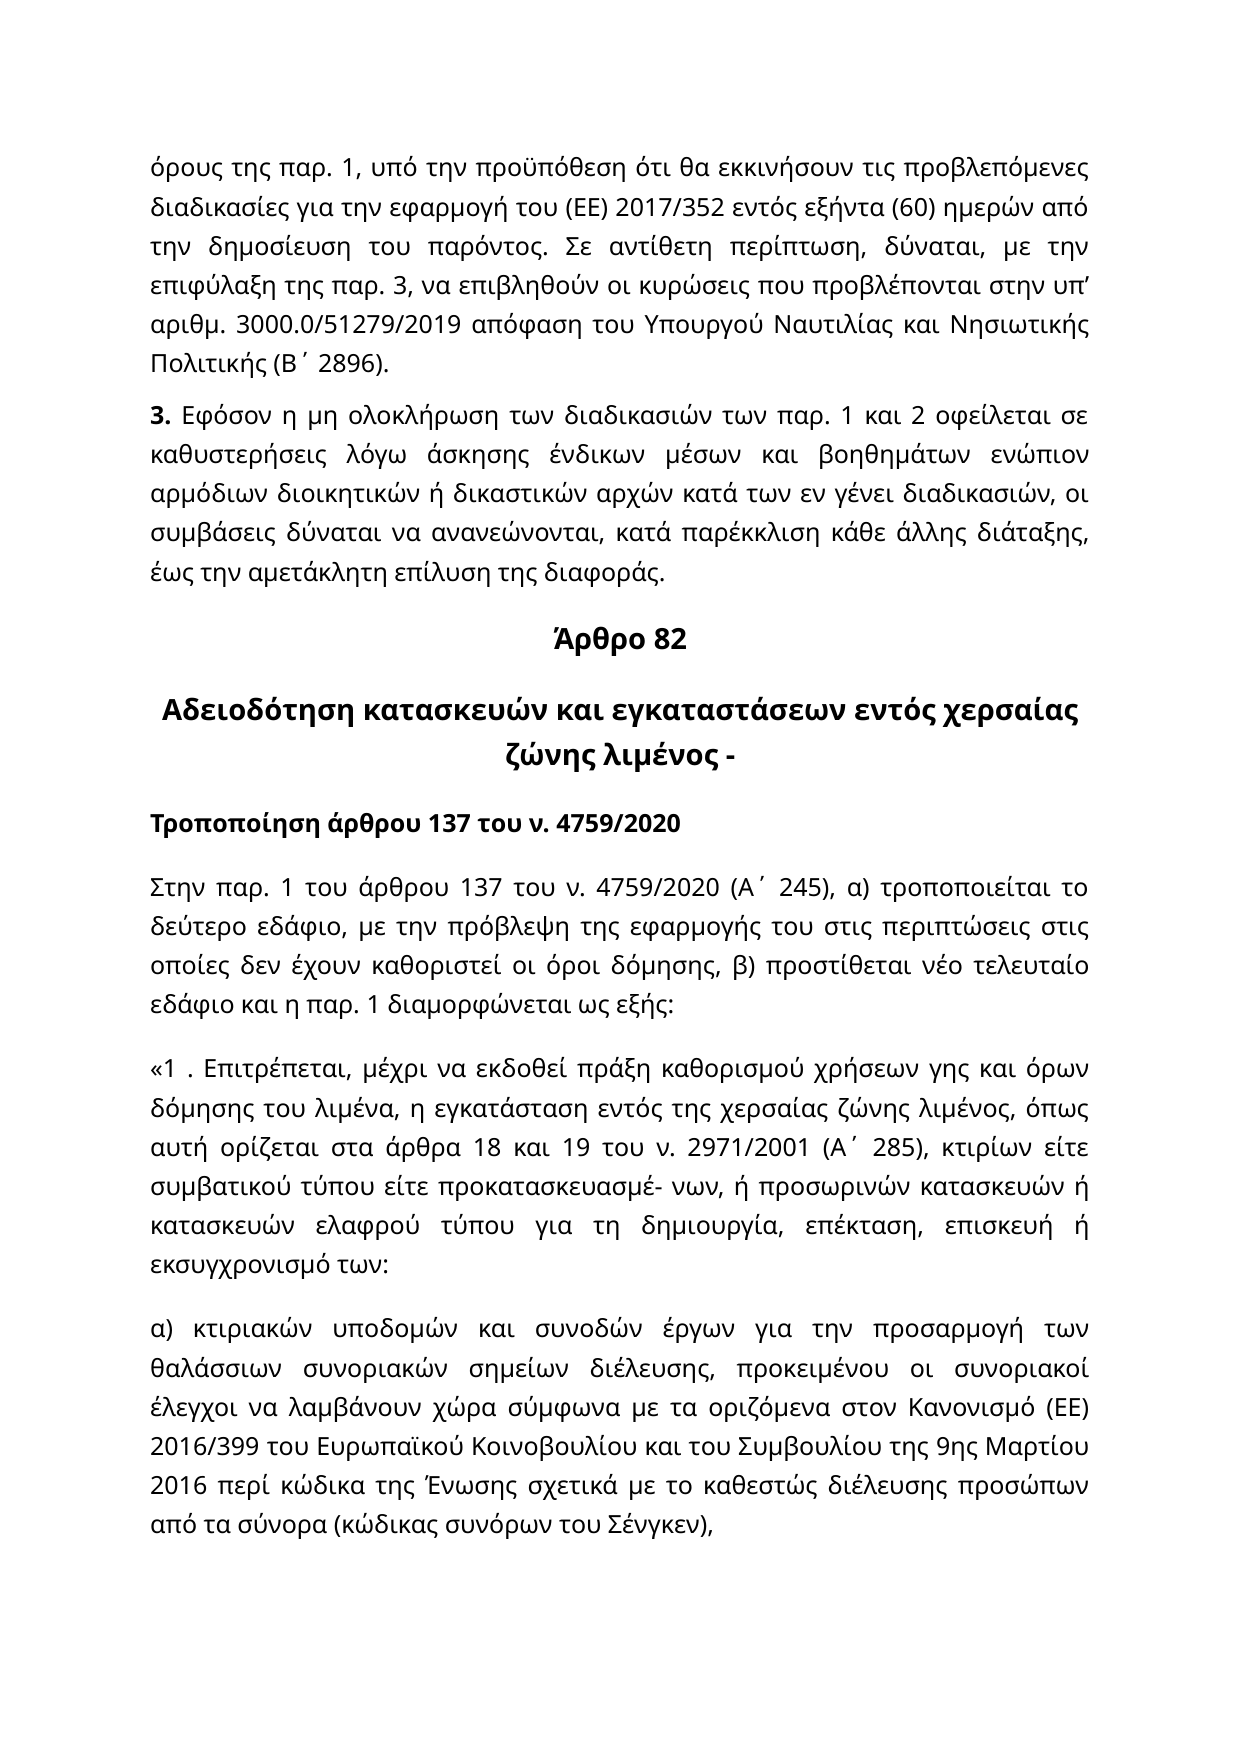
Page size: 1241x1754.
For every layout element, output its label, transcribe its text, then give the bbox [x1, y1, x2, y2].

subtitle Άρθρο 82 [150, 618, 1090, 658]
text «1 . Επιτρέπεται, μέχρι να εκδοθεί πράξη καθορισμού χρήσεων γης και όρων δόμησης του λιμένα, η εγκατάσταση εντός της χερσαίας ζώνης λιμένος, όπως αυτή ορίζεται στα άρθρα 18 και 19 του ν. 2971/2001 (Α΄ 285), κτιρίων είτε συμβατικού τύπου είτε προκατασκευασμέ- νων, ή προσωρινών κατασκευών ή κατασκευών ελαφρού τύπου για τη δημιουργία, επέκταση, επισκευή ή εκσυγχρονισμό των: [150, 1051, 1090, 1281]
subtitle Αδειοδότηση κατασκευών και εγκαταστάσεων εντός χερσαίας ζώνης λιμένος - [150, 689, 1090, 774]
text α) κτιριακών υποδομών και συνοδών έργων για την προσαρμογή των θαλάσσιων συνοριακών σημείων διέλευσης, προκειμένου οι συνοριακοί έλεγχοι να λαμβάνουν χώρα σύμφωνα με τα οριζόμενα στον Κανονισμό (ΕΕ) 2016/399 του Ευρωπαϊκού Κοινοβουλίου και του Συμβουλίου της 9ης Μαρτίου 2016 περί κώδικα της Ένωσης σχετικά με το καθεστώς διέλευσης προσώπων από τα σύνορα (κώδικας συνόρων του Σένγκεν), [150, 1311, 1090, 1541]
text όρους της παρ. 1, υπό την προϋπόθεση ότι θα εκκινήσουν τις προβλεπόμενες διαδικασίες για την εφαρμογή του (ΕΕ) 2017/352 εντός εξήντα (60) ημερών από την δημοσίευση του παρόντος. Σε αντίθετη περίπτωση, δύναται, με την επιφύλαξη της παρ. 3, να επιβληθούν οι κυρώσεις που προβλέπονται στην υπ’ αριθμ. 3000.0/51279/2019 απόφαση του Υπουργού Ναυτιλίας και Νησιωτικής Πολιτικής (Β΄ 2896). [150, 150, 1090, 380]
text Τροποποίηση άρθρου 137 του ν. 4759/2020 [150, 805, 1090, 839]
text Στην παρ. 1 του άρθρου 137 του ν. 4759/2020 (Α΄ 245), α) τροποποιείται το δεύτερο εδάφιο, με την πρόβλεψη της εφαρμογής του στις περιπτώσεις στις οποίες δεν έχουν καθοριστεί οι όροι δόμησης, β) προστίθεται νέο τελευταίο εδάφιο και η παρ. 1 διαμορφώνεται ως εξής: [150, 869, 1090, 1021]
text 3. Εφόσον η μη ολοκλήρωση των διαδικασιών των παρ. 1 και 2 οφείλεται σε καθυστερήσεις λόγω άσκησης ένδικων μέσων και βοηθημάτων ενώπιον αρμόδιων διοικητικών ή δικαστικών αρχών κατά των εν γένει διαδικασιών, οι συμβάσεις δύναται να ανανεώνονται, κατά παρέκκλιση κάθε άλλης διάταξης, έως την αμετάκλητη επίλυση της διαφοράς. [150, 397, 1090, 588]
